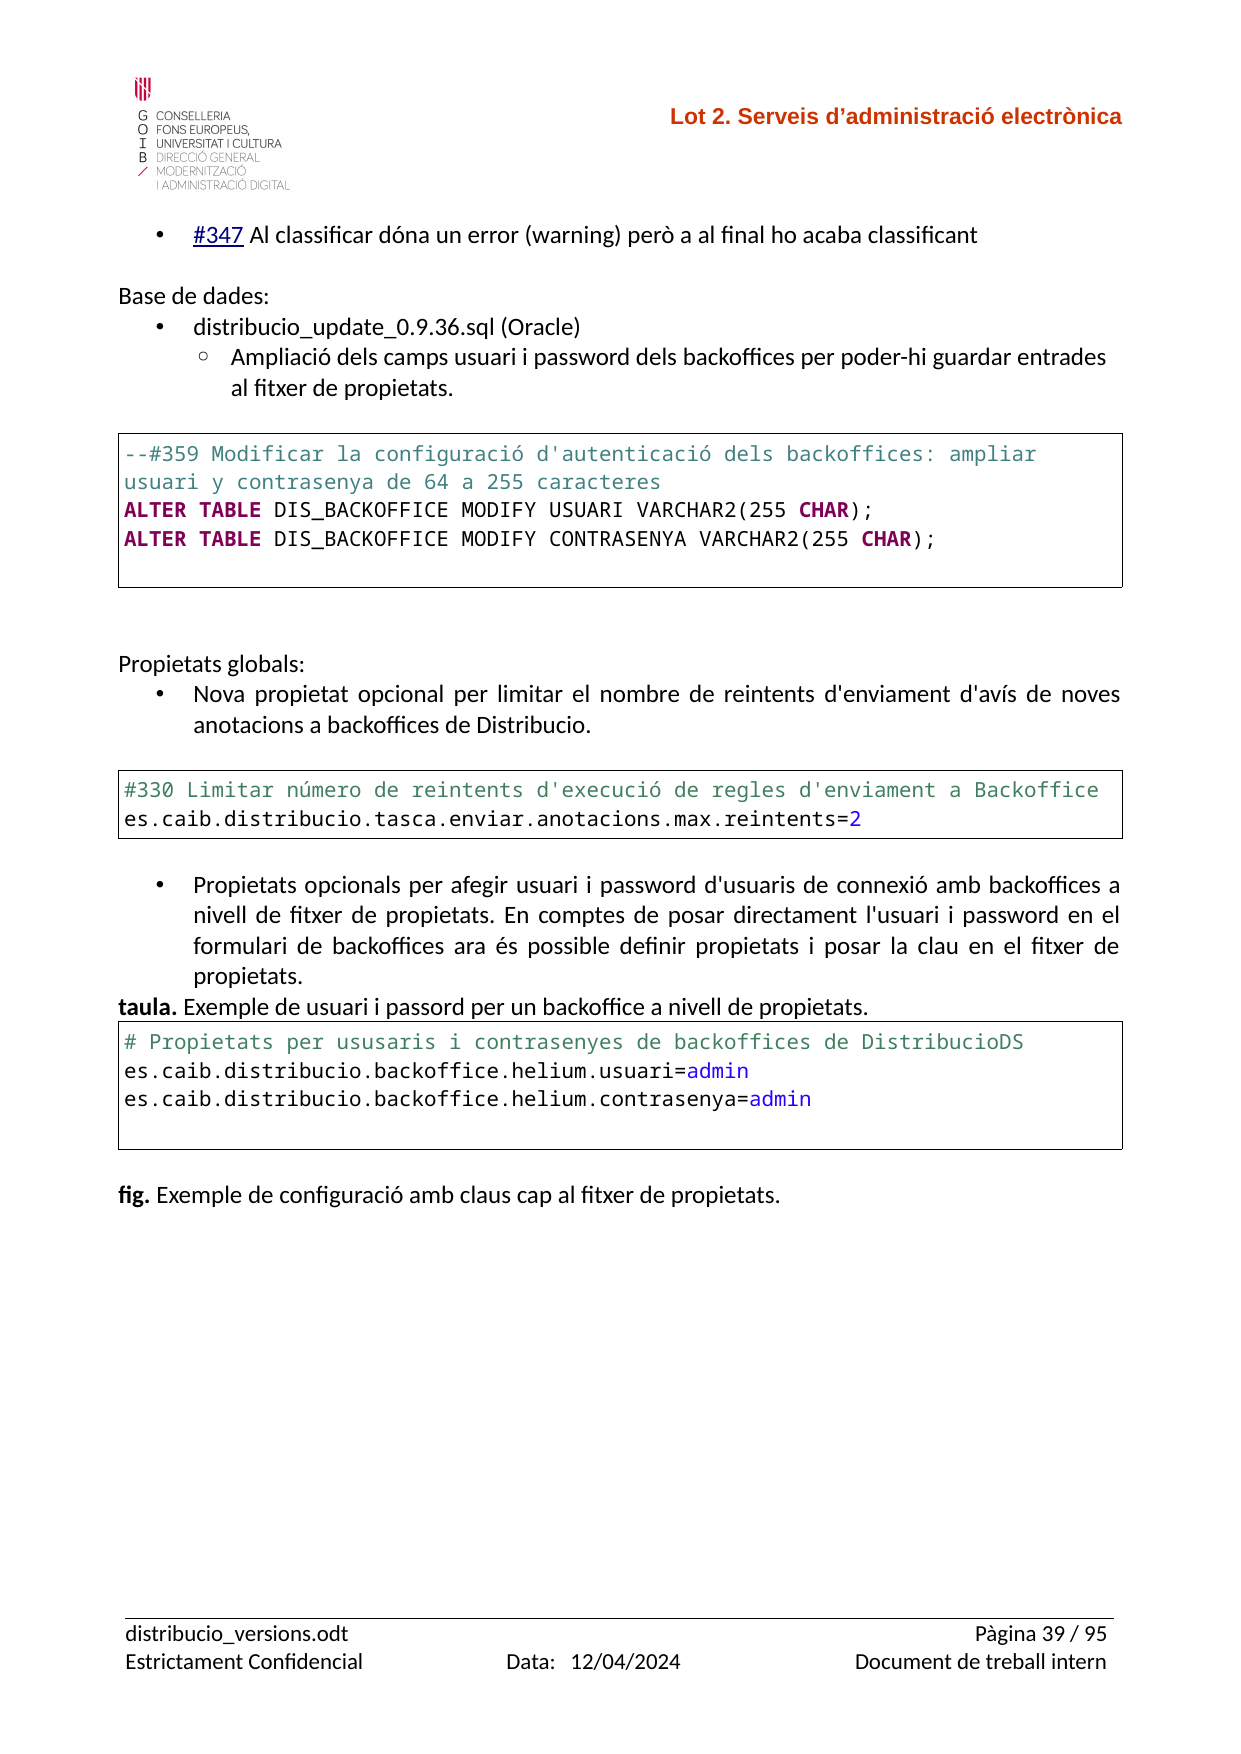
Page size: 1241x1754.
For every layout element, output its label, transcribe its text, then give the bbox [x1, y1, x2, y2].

table_header # Propietats per ususaris i contrasenyes de backoffices de DistribucioDS es.caib.distribucio.backoffice.helium.usuari=admin es.caib.distribucio.backoffice.helium.contrasenya=admin [119, 1022, 1122, 1149]
text taula. Exemple de usuari i passord per un backoffice a nivell de propietats. [118, 991, 1122, 1021]
table_header --#359 Modificar la configuració d'autenticació dels backoffices: ampliar usuari y contrasenya de 64 a 255 caracteres ALTER TABLE DIS_BACKOFFICE MODIFY USUARI VARCHAR2(255 CHAR); ALTER TABLE DIS_BACKOFFICE MODIFY CONTRASENYA VARCHAR2(255 CHAR); [119, 434, 1122, 587]
list #347 Al classificar dóna un error (warning) però a al final ho acaba classificant [156, 219, 1122, 250]
list distribucio_update_0.9.36.sql (Oracle) [156, 311, 1122, 341]
text Base de dades: [118, 280, 1122, 311]
list Ampliació dels camps usuari i password dels backoffices per poder-hi guardar entrades al fitxer de propietats. [193, 341, 1122, 402]
list Nova propietat opcional per limitar el nombre de reintents d'enviament d'avís de noves anotacions a backoffices de Distribucio. [156, 678, 1122, 739]
text Propietats globals: [118, 648, 1122, 678]
text fig. Exemple de configuració amb claus cap al fitxer de propietats. [118, 1179, 1122, 1210]
picture [126, 70, 299, 197]
table_header #330 Limitar número de reintents d'execució de regles d'enviament a Backoffice es.caib.distribucio.tasca.enviar.anotacions.max.reintents=2 [119, 771, 1122, 838]
list Propietats opcionals per afegir usuari i password d'usuaris de connexió amb backoffices a nivell de fitxer de propietats. En comptes de posar directament l'usuari i password en el formulari de backoffices ara és possible definir propietats i posar la clau en el fitxer de propietats. [156, 869, 1122, 991]
